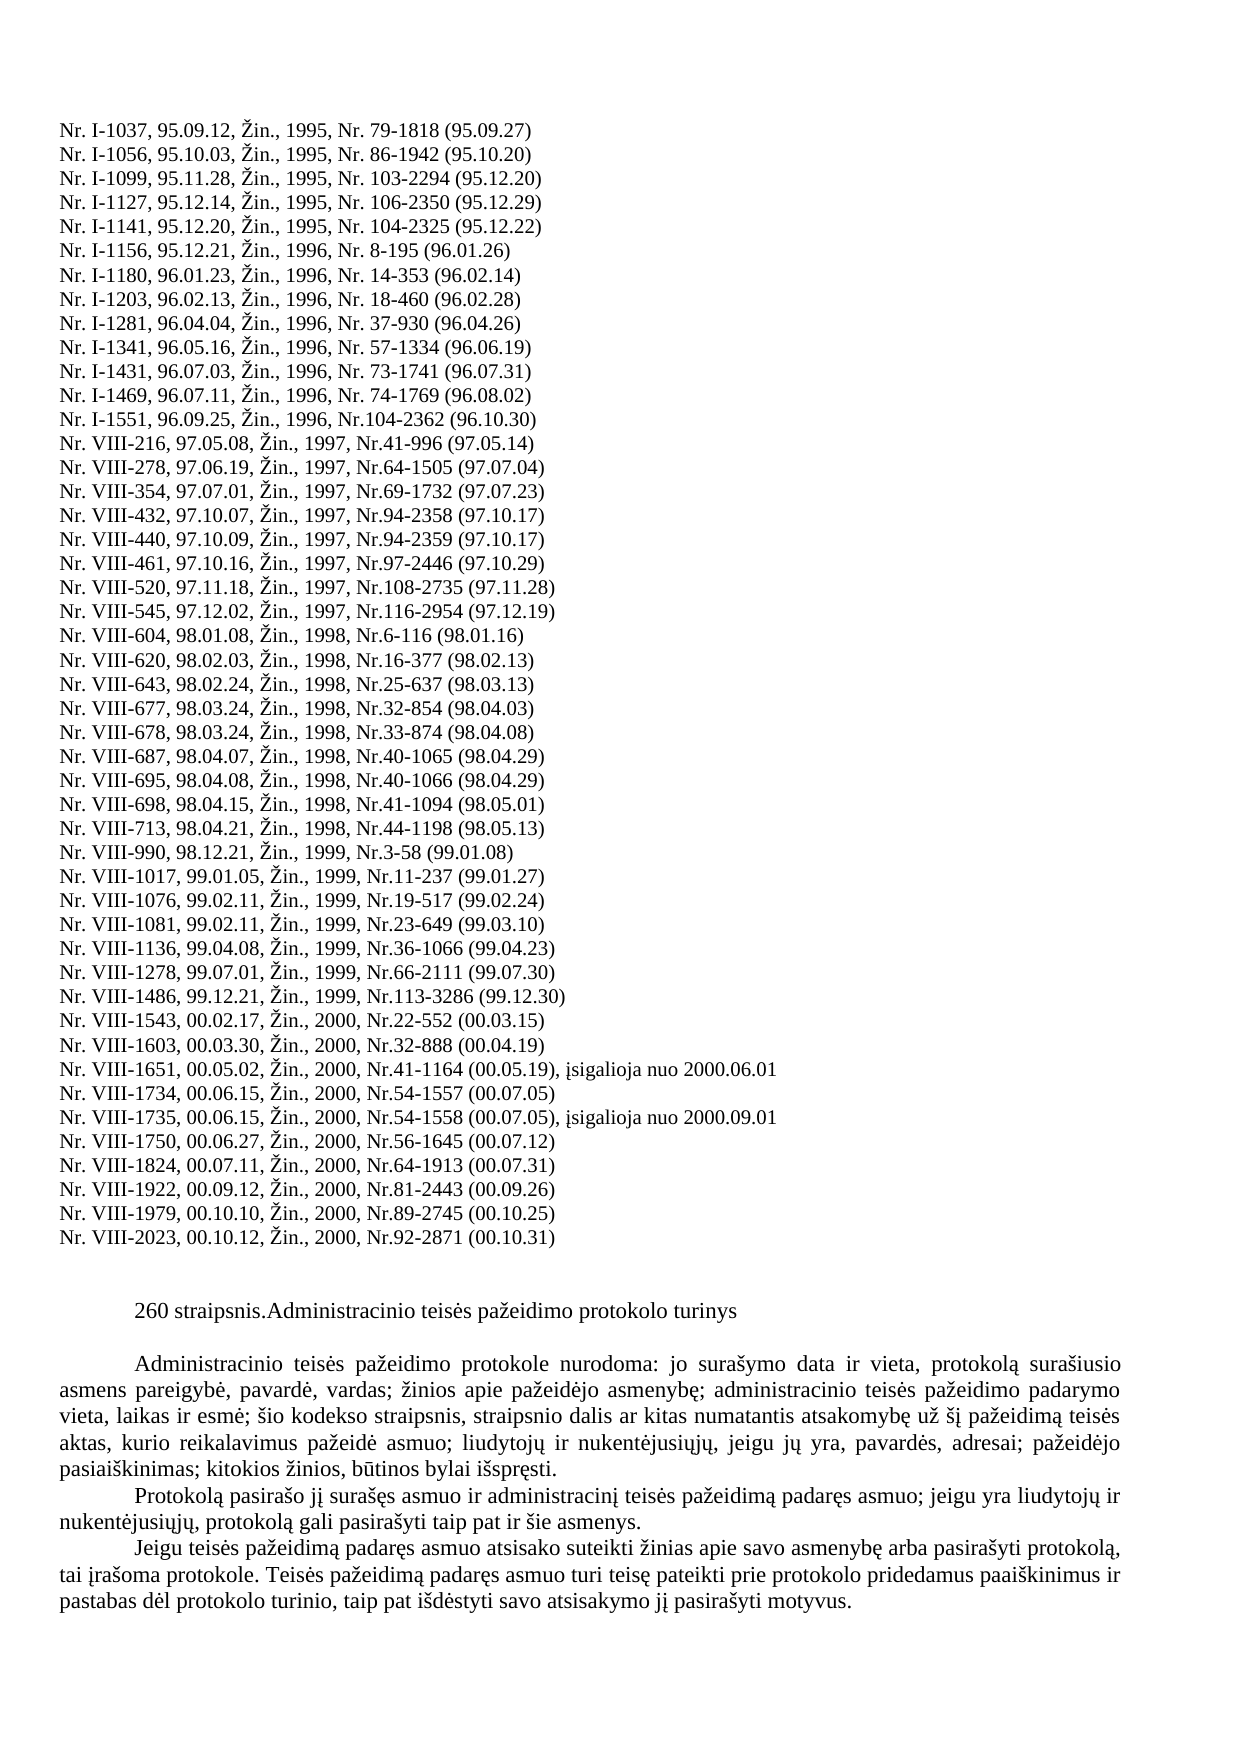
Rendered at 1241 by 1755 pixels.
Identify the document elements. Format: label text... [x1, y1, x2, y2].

text Nr. VIII-545, 97.12.02, Žin., 1997, Nr.116-2954 (97.12.19) [59, 599, 1122, 623]
text Nr. I-1156, 95.12.21, Žin., 1996, Nr. 8-195 (96.01.26) [59, 238, 1122, 262]
text Nr. VIII-1824, 00.07.11, Žin., 2000, Nr.64-1913 (00.07.31) [59, 1153, 1122, 1177]
text Nr. VIII-677, 98.03.24, Žin., 1998, Nr.32-854 (98.04.03) [59, 696, 1122, 720]
text Nr. VIII-643, 98.02.24, Žin., 1998, Nr.25-637 (98.03.13) [59, 672, 1122, 696]
text Nr. VIII-1750, 00.06.27, Žin., 2000, Nr.56-1645 (00.07.12) [59, 1129, 1122, 1153]
text Nr. VIII-278, 97.06.19, Žin., 1997, Nr.64-1505 (97.07.04) [59, 455, 1122, 479]
text Nr. VIII-1651, 00.05.02, Žin., 2000, Nr.41-1164 (00.05.19), įsigalioja nuo 2000.06.01 [59, 1057, 1122, 1081]
text Nr. I-1281, 96.04.04, Žin., 1996, Nr. 37-930 (96.04.26) [59, 311, 1122, 335]
text Nr. VIII-2023, 00.10.12, Žin., 2000, Nr.92-2871 (00.10.31) [59, 1225, 1122, 1249]
text Nr. VIII-1076, 99.02.11, Žin., 1999, Nr.19-517 (99.02.24) [59, 888, 1122, 912]
text Nr. VIII-520, 97.11.18, Žin., 1997, Nr.108-2735 (97.11.28) [59, 575, 1122, 599]
text Nr. VIII-1486, 99.12.21, Žin., 1999, Nr.113-3286 (99.12.30) [59, 984, 1122, 1008]
text Nr. VIII-713, 98.04.21, Žin., 1998, Nr.44-1198 (98.05.13) [59, 816, 1122, 840]
text Nr. VIII-1081, 99.02.11, Žin., 1999, Nr.23-649 (99.03.10) [59, 912, 1122, 936]
text Nr. VIII-1017, 99.01.05, Žin., 1999, Nr.11-237 (99.01.27) [59, 864, 1122, 888]
text Nr. I-1037, 95.09.12, Žin., 1995, Nr. 79-1818 (95.09.27) [59, 118, 1122, 142]
text Nr. VIII-1735, 00.06.15, Žin., 2000, Nr.54-1558 (00.07.05), įsigalioja nuo 2000.09.01 [59, 1105, 1122, 1129]
text Nr. VIII-604, 98.01.08, Žin., 1998, Nr.6-116 (98.01.16) [59, 623, 1122, 647]
text Nr. I-1341, 96.05.16, Žin., 1996, Nr. 57-1334 (96.06.19) [59, 335, 1122, 359]
text Nr. I-1099, 95.11.28, Žin., 1995, Nr. 103-2294 (95.12.20) [59, 166, 1122, 190]
text Nr. I-1056, 95.10.03, Žin., 1995, Nr. 86-1942 (95.10.20) [59, 142, 1122, 166]
text Nr. VIII-216, 97.05.08, Žin., 1997, Nr.41-996 (97.05.14) [59, 431, 1122, 455]
text Nr. VIII-698, 98.04.15, Žin., 1998, Nr.41-1094 (98.05.01) [59, 792, 1122, 816]
text Nr. I-1180, 96.01.23, Žin., 1996, Nr. 14-353 (96.02.14) [59, 262, 1122, 287]
text Nr. VIII-1979, 00.10.10, Žin., 2000, Nr.89-2745 (00.10.25) [59, 1201, 1122, 1225]
text Nr. VIII-461, 97.10.16, Žin., 1997, Nr.97-2446 (97.10.29) [59, 551, 1122, 575]
text 260 straipsnis.Administracinio teisės pažeidimo protokolo turinys [59, 1297, 1122, 1323]
text Nr. I-1127, 95.12.14, Žin., 1995, Nr. 106-2350 (95.12.29) [59, 190, 1122, 214]
text Nr. VIII-1278, 99.07.01, Žin., 1999, Nr.66-2111 (99.07.30) [59, 960, 1122, 984]
text Nr. VIII-695, 98.04.08, Žin., 1998, Nr.40-1066 (98.04.29) [59, 768, 1122, 792]
text Nr. VIII-687, 98.04.07, Žin., 1998, Nr.40-1065 (98.04.29) [59, 744, 1122, 768]
text Nr. I-1469, 96.07.11, Žin., 1996, Nr. 74-1769 (96.08.02) [59, 383, 1122, 407]
text Nr. I-1203, 96.02.13, Žin., 1996, Nr. 18-460 (96.02.28) [59, 287, 1122, 311]
text Nr. VIII-1603, 00.03.30, Žin., 2000, Nr.32-888 (00.04.19) [59, 1032, 1122, 1057]
text Nr. I-1431, 96.07.03, Žin., 1996, Nr. 73-1741 (96.07.31) [59, 359, 1122, 383]
text Nr. VIII-432, 97.10.07, Žin., 1997, Nr.94-2358 (97.10.17) [59, 503, 1122, 527]
text Nr. I-1141, 95.12.20, Žin., 1995, Nr. 104-2325 (95.12.22) [59, 214, 1122, 238]
text Nr. VIII-990, 98.12.21, Žin., 1999, Nr.3-58 (99.01.08) [59, 840, 1122, 864]
text Nr. I-1551, 96.09.25, Žin., 1996, Nr.104-2362 (96.10.30) [59, 407, 1122, 431]
text Nr. VIII-1136, 99.04.08, Žin., 1999, Nr.36-1066 (99.04.23) [59, 936, 1122, 960]
text Nr. VIII-620, 98.02.03, Žin., 1998, Nr.16-377 (98.02.13) [59, 647, 1122, 672]
text Nr. VIII-1543, 00.02.17, Žin., 2000, Nr.22-552 (00.03.15) [59, 1008, 1122, 1032]
text Nr. VIII-1734, 00.06.15, Žin., 2000, Nr.54-1557 (00.07.05) [59, 1081, 1122, 1105]
text Nr. VIII-440, 97.10.09, Žin., 1997, Nr.94-2359 (97.10.17) [59, 527, 1122, 551]
text Nr. VIII-1922, 00.09.12, Žin., 2000, Nr.81-2443 (00.09.26) [59, 1177, 1122, 1201]
text Nr. VIII-354, 97.07.01, Žin., 1997, Nr.69-1732 (97.07.23) [59, 479, 1122, 503]
text Nr. VIII-678, 98.03.24, Žin., 1998, Nr.33-874 (98.04.08) [59, 720, 1122, 744]
text Administracinio teisės pažeidimo protokole nurodoma: jo surašymo data ir vieta, protokolą surašiusio asmens pareigybė, pavardė, vardas; žinios apie pažeidėjo asmenybę; administracinio teisės pažeidimo padarymo vieta, laikas ir esmė; šio kodekso straipsnis, straipsnio dalis ar kitas numatantis atsakomybę už šį pažeidimą teisės aktas, kurio reikalavimus pažeidė asmuo; liudytojų ir nukentėjusiųjų, jeigu jų yra, pavardės, adresai; pažeidėjo pasiaiškinimas; kitokios žinios, būtinos bylai išspręsti. [59, 1350, 1122, 1482]
text Jeigu teisės pažeidimą padaręs asmuo atsisako suteikti žinias apie savo asmenybę arba pasirašyti protokolą, tai įrašoma protokole. Teisės pažeidimą padaręs asmuo turi teisę pateikti prie protokolo pridedamus paaiškinimus ir pastabas dėl protokolo turinio, taip pat išdėstyti savo atsisakymo jį pasirašyti motyvus. [59, 1534, 1122, 1613]
text Protokolą pasirašo jį surašęs asmuo ir administracinį teisės pažeidimą padaręs asmuo; jeigu yra liudytojų ir nukentėjusiųjų, protokolą gali pasirašyti taip pat ir šie asmenys. [59, 1482, 1122, 1534]
